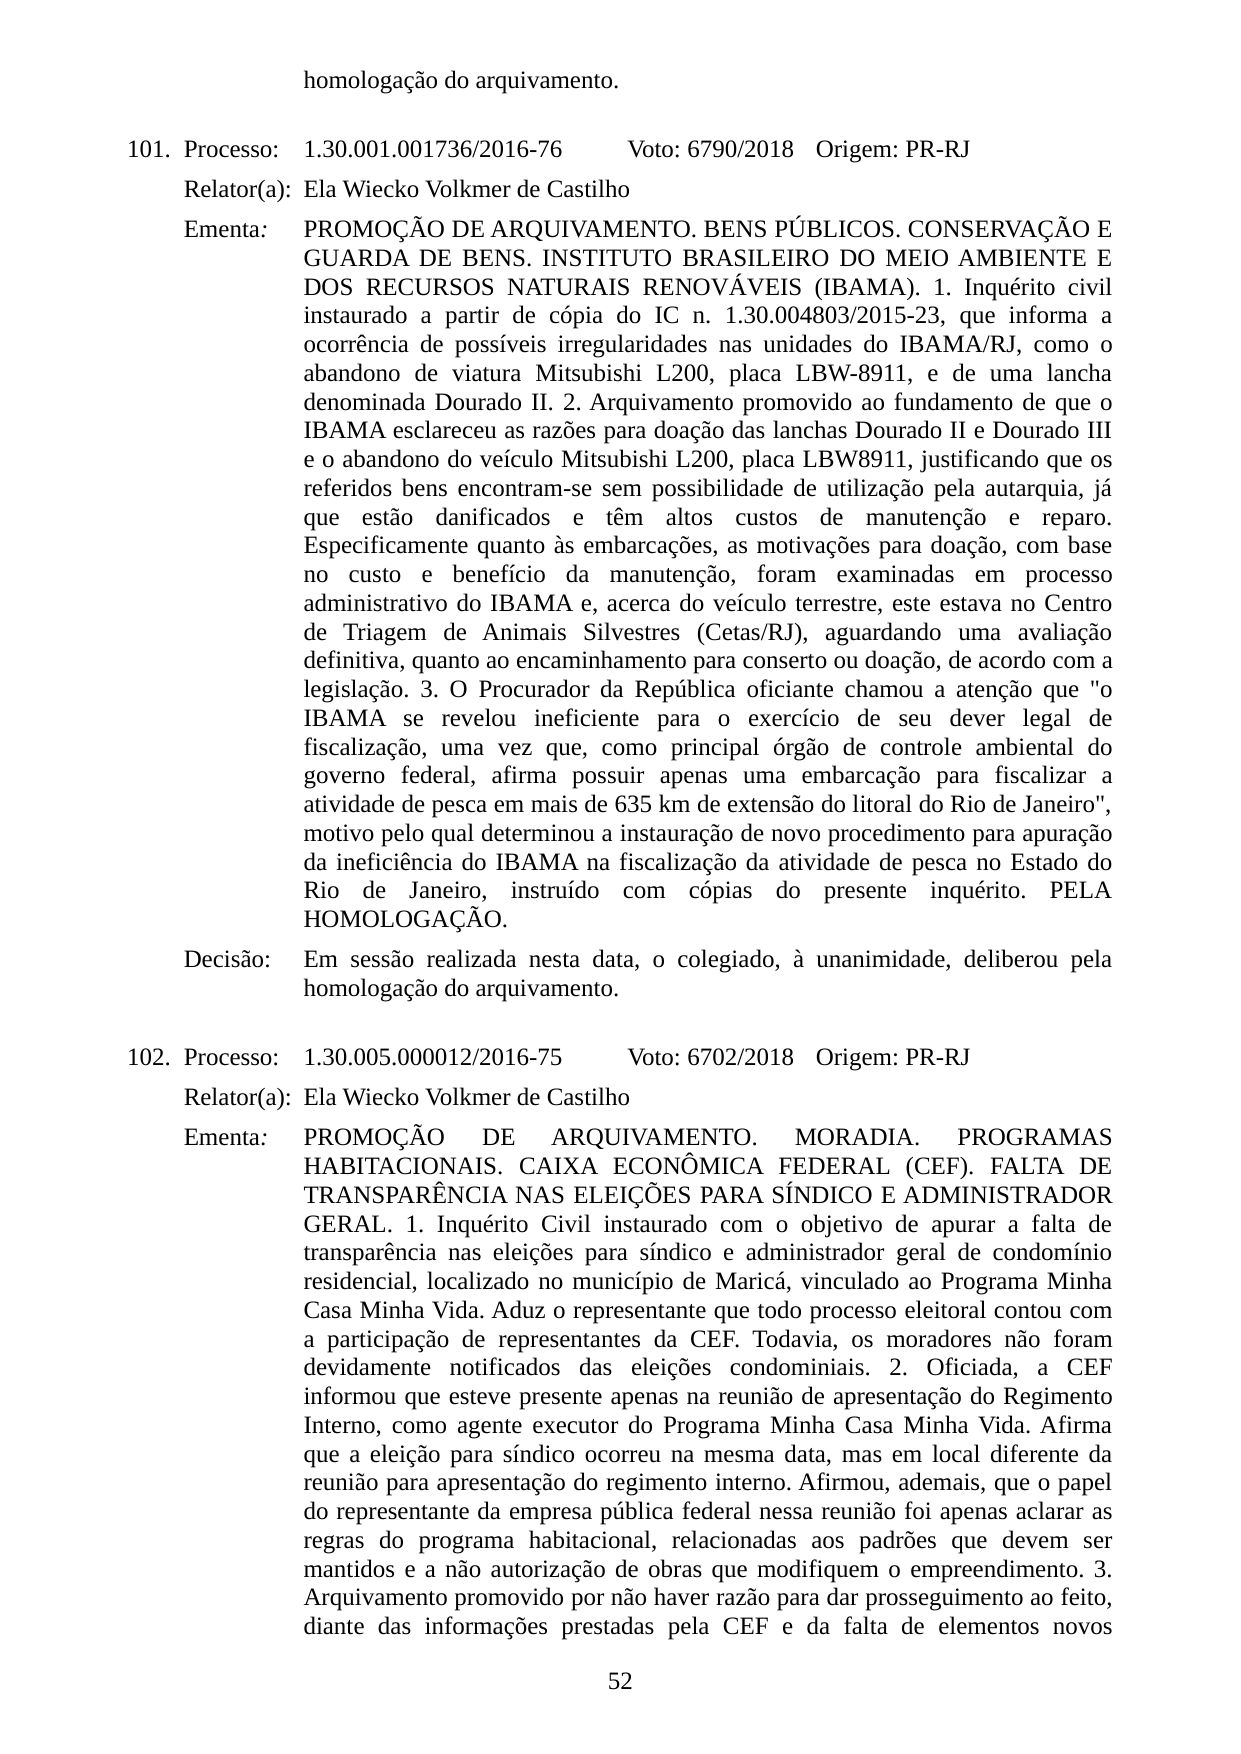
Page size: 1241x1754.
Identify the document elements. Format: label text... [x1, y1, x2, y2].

table_cell Ela Wiecko Volkmer de Castilho [298, 168, 1119, 208]
table_header Voto: 6702/2018 [621, 1036, 810, 1077]
table_cell [121, 1117, 178, 1646]
table_cell Ementa: [178, 1117, 298, 1646]
table_header Processo: [178, 1036, 298, 1077]
table_cell [121, 168, 178, 208]
table_cell Ementa: [178, 209, 298, 939]
table_header 1.30.005.000012/2016-75 [298, 1036, 621, 1077]
table_cell [121, 939, 178, 1008]
table_cell Relator(a): [178, 1077, 298, 1117]
table_header 101. [121, 128, 178, 168]
table_header Processo: [178, 128, 298, 168]
table_cell [121, 1077, 178, 1117]
table_cell PROMOÇÃO DE ARQUIVAMENTO. BENS PÚBLICOS. CONSERVAÇÃO E GUARDA DE BENS. INSTITUTO BRASILEIRO DO MEIO AMBIENTE E DOS RECURSOS NATURAIS RENOVÁVEIS (IBAMA). 1. Inquérito civil instaurado a partir de cópia do IC n. 1.30.004803/2015-23, que informa a ocorrência de possíveis irregularidades nas unidades do IBAMA/RJ, como o abandono de viatura Mitsubishi L200, placa LBW-8911, e de uma lancha denominada Dourado II. 2. Arquivamento promovido ao fundamento de que o IBAMA esclareceu as razões para doação das lanchas Dourado II e Dourado III e o abandono do veículo Mitsubishi L200, placa LBW8911, justificando que os referidos bens encontram-se sem possibilidade de utilização pela autarquia, já que estão danificados e têm altos custos de manutenção e reparo. Especificamente quanto às embarcações, as motivações para doação, com base no custo e benefício da manutenção, foram examinadas em processo administrativo do IBAMA e, acerca do veículo terrestre, este estava no Centro de Triagem de Animais Silvestres (Cetas/RJ), aguardando uma avaliação definitiva, quanto ao encaminhamento para conserto ou doação, de acordo com a legislação. 3. O Procurador da República oficiante chamou a atenção que "o IBAMA se revelou ineficiente para o exercício de seu dever legal de fiscalização, uma vez que, como principal órgão de controle ambiental do governo federal, afirma possuir apenas uma embarcação para fiscalizar a atividade de pesca em mais de 635 km de extensão do litoral do Rio de Janeiro", motivo pelo qual determinou a instauração de novo procedimento para apuração da ineficiência do IBAMA na fiscalização da atividade de pesca no Estado do Rio de Janeiro, instruído com cópias do presente inquérito. PELA HOMOLOGAÇÃO. [298, 209, 1119, 939]
table_header 102. [121, 1036, 178, 1077]
table_header 1.30.001.001736/2016-76 [298, 128, 621, 168]
table_cell Ela Wiecko Volkmer de Castilho [298, 1077, 1119, 1117]
table_cell [178, 59, 298, 99]
table_cell homologação do arquivamento. [298, 59, 1119, 99]
table_cell Decisão: [178, 939, 298, 1008]
table_header Voto: 6790/2018 [621, 128, 810, 168]
table_cell Relator(a): [178, 168, 298, 208]
table_header Origem: PR-RJ [810, 1036, 1119, 1077]
table_cell Em sessão realizada nesta data, o colegiado, à unanimidade, deliberou pela homologação do arquivamento. [298, 939, 1119, 1008]
table_cell PROMOÇÃO DE ARQUIVAMENTO. MORADIA. PROGRAMAS HABITACIONAIS. CAIXA ECONÔMICA FEDERAL (CEF). FALTA DE TRANSPARÊNCIA NAS ELEIÇÕES PARA SÍNDICO E ADMINISTRADOR GERAL. 1. Inquérito Civil instaurado com o objetivo de apurar a falta de transparência nas eleições para síndico e administrador geral de condomínio residencial, localizado no município de Maricá, vinculado ao Programa Minha Casa Minha Vida. Aduz o representante que todo processo eleitoral contou com a participação de representantes da CEF. Todavia, os moradores não foram devidamente notificados das eleições condominiais. 2. Oficiada, a CEF informou que esteve presente apenas na reunião de apresentação do Regimento Interno, como agente executor do Programa Minha Casa Minha Vida. Afirma que a eleição para síndico ocorreu na mesma data, mas em local diferente da reunião para apresentação do regimento interno. Afirmou, ademais, que o papel do representante da empresa pública federal nessa reunião foi apenas aclarar as regras do programa habitacional, relacionadas aos padrões que devem ser mantidos e a não autorização de obras que modifiquem o empreendimento. 3. Arquivamento promovido por não haver razão para dar prosseguimento ao feito, diante das informações prestadas pela CEF e da falta de elementos novos [298, 1117, 1119, 1646]
table_header Origem: PR-RJ [810, 128, 1119, 168]
table_cell [121, 209, 178, 939]
table_cell [121, 59, 178, 99]
